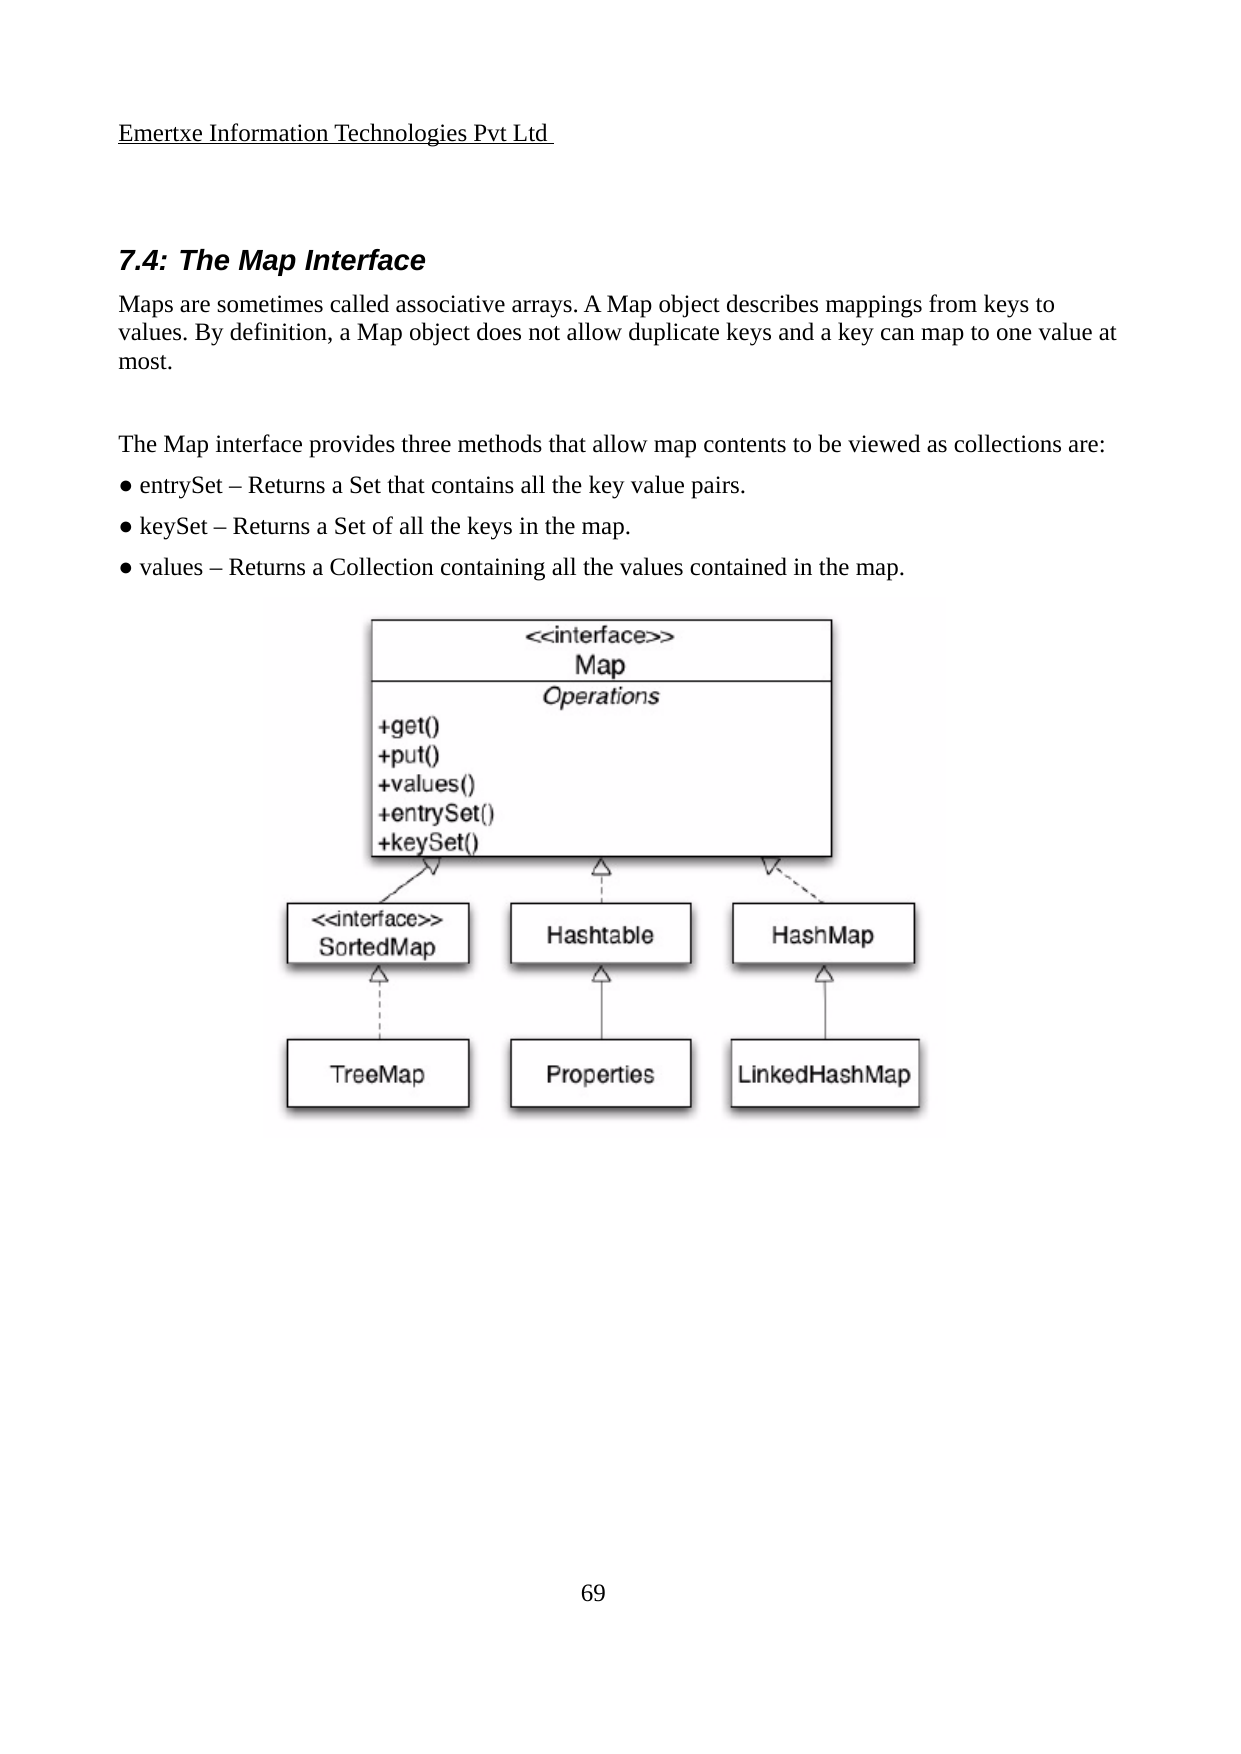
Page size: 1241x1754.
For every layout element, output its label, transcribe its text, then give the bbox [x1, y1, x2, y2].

picture [262, 593, 978, 1144]
text The Map interface provides three methods that allow map contents to be viewed as collections are: [118, 429, 1122, 457]
text ● keySet – Returns a Set of all the keys in the map. [118, 511, 1122, 540]
subtitle The Map Interface [118, 243, 1122, 276]
text Maps are sometimes called associative arrays. A Map object describes mappings from keys to values. By definition, a Map object does not allow duplicate keys and a key can map to one value at most. [118, 289, 1122, 375]
text ● entrySet – Returns a Set that contains all the key value pairs. [118, 470, 1122, 499]
text ● values – Returns a Collection containing all the values contained in the map. [118, 552, 1122, 581]
